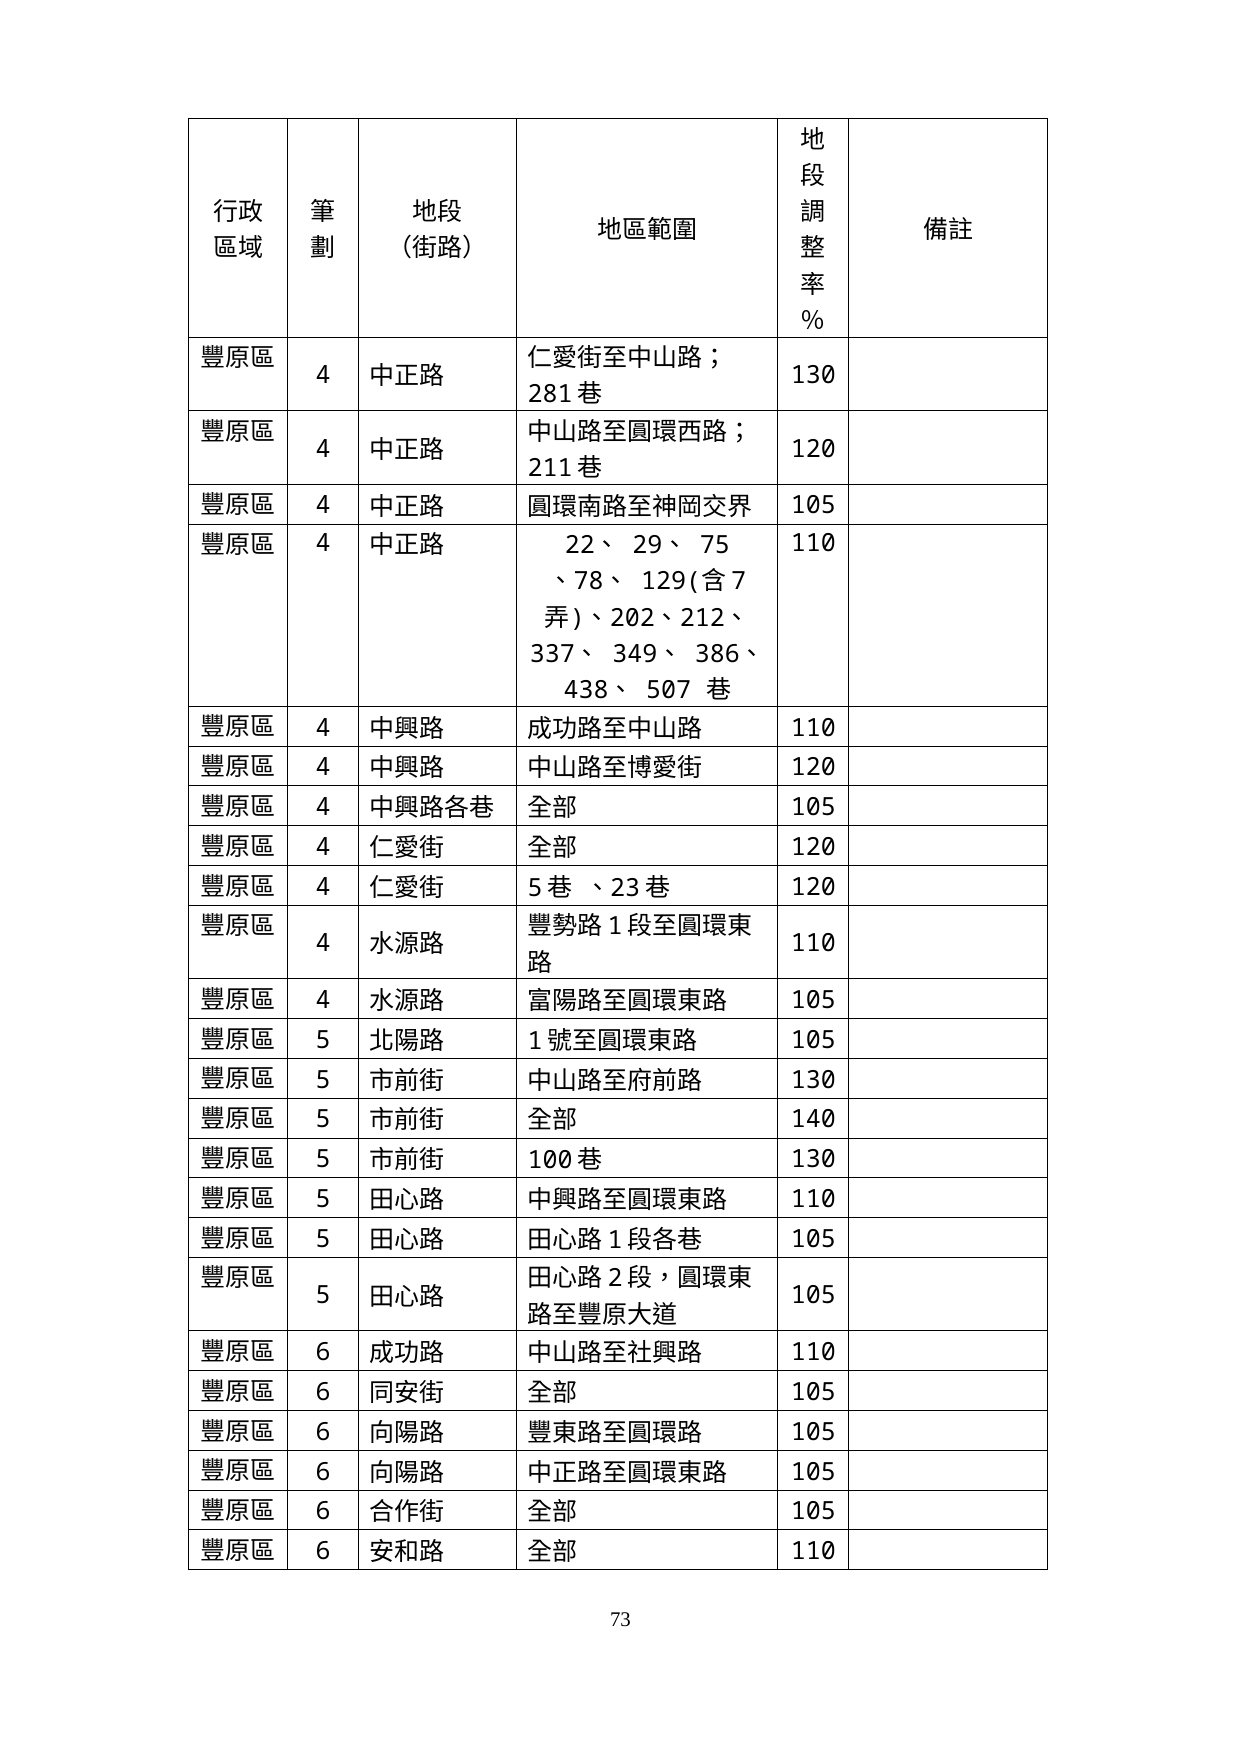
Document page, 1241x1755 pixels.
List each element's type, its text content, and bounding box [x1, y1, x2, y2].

table_cell 中正路 [359, 411, 516, 484]
table_cell 4 [288, 411, 358, 484]
table_cell [849, 1451, 1047, 1489]
table_cell 5 [288, 1218, 358, 1257]
table_cell 北陽路 [359, 1019, 516, 1058]
table_cell 全部 [517, 1099, 777, 1137]
table_header 備註 [849, 119, 1047, 337]
table_cell 成功路 [359, 1331, 516, 1370]
table_cell 中正路 [359, 525, 516, 706]
table_cell 5 [288, 1059, 358, 1098]
table_cell 140 [778, 1099, 848, 1137]
table_cell 4 [288, 747, 358, 785]
table_cell 豐原區 [189, 747, 287, 785]
table_cell [849, 525, 1047, 706]
table_cell 富陽路至圓環東路 [517, 979, 777, 1018]
table_cell [849, 786, 1047, 825]
table_cell [849, 866, 1047, 905]
table_cell 豐原區 [189, 1218, 287, 1257]
table_cell 豐原區 [189, 707, 287, 746]
table_cell 安和路 [359, 1530, 516, 1569]
table_cell [849, 979, 1047, 1018]
table_cell 豐原區 [189, 1258, 287, 1330]
table_cell 6 [288, 1331, 358, 1370]
table_cell 全部 [517, 786, 777, 825]
table_cell 水源路 [359, 906, 516, 978]
table_cell 豐原區 [189, 1059, 287, 1098]
table_cell 110 [778, 1331, 848, 1370]
table_cell 中正路至圓環東路 [517, 1451, 777, 1489]
table_cell 豐原區 [189, 1411, 287, 1450]
table_cell 4 [288, 707, 358, 746]
table_cell 中興路 [359, 747, 516, 785]
table_cell 中正路 [359, 485, 516, 523]
table_cell 市前街 [359, 1139, 516, 1177]
table_cell 120 [778, 411, 848, 484]
table_cell 110 [778, 707, 848, 746]
table_cell 田心路1段各巷 [517, 1218, 777, 1257]
table_cell 105 [778, 1371, 848, 1410]
table_cell 105 [778, 1411, 848, 1450]
table_cell 5 [288, 1019, 358, 1058]
table_cell 105 [778, 1258, 848, 1330]
table_cell 中興路至圓環東路 [517, 1178, 777, 1217]
table_header 行政 區域 [189, 119, 287, 337]
table_cell 22、 29、 75 、78、 129(含7弄)、202、212、 337、 349、 386、 438、 507 巷 [517, 525, 777, 706]
table_cell [849, 747, 1047, 785]
table_cell 全部 [517, 1371, 777, 1410]
table_cell 田心路 [359, 1258, 516, 1330]
table_cell [849, 1491, 1047, 1529]
table_cell 仁愛街至中山路；281巷 [517, 338, 777, 410]
table_cell [849, 485, 1047, 523]
table_cell 全部 [517, 826, 777, 865]
table_cell 100巷 [517, 1139, 777, 1177]
table_cell [849, 1059, 1047, 1098]
table_cell 105 [778, 1491, 848, 1529]
table_cell 豐原區 [189, 525, 287, 706]
table_cell 豐原區 [189, 1371, 287, 1410]
table_cell 中山路至府前路 [517, 1059, 777, 1098]
table_cell 5巷 、23巷 [517, 866, 777, 905]
table_cell 仁愛街 [359, 866, 516, 905]
table_cell 105 [778, 485, 848, 523]
table_cell 6 [288, 1411, 358, 1450]
table_header 筆劃 [288, 119, 358, 337]
table_cell 豐原區 [189, 979, 287, 1018]
table_cell 豐原區 [189, 826, 287, 865]
table_cell 中山路至圓環西路；211巷 [517, 411, 777, 484]
table_cell 水源路 [359, 979, 516, 1018]
table_cell 豐原區 [189, 1530, 287, 1569]
table_cell 4 [288, 826, 358, 865]
table_cell 110 [778, 1178, 848, 1217]
table_cell [849, 1371, 1047, 1410]
table_cell 合作街 [359, 1491, 516, 1529]
table_cell 豐原區 [189, 1139, 287, 1177]
table_cell [849, 411, 1047, 484]
table_cell 110 [778, 906, 848, 978]
table_cell [849, 338, 1047, 410]
table_cell 市前街 [359, 1059, 516, 1098]
table_cell 豐東路至圓環路 [517, 1411, 777, 1450]
table_cell [849, 826, 1047, 865]
table_cell 4 [288, 786, 358, 825]
table_cell 4 [288, 485, 358, 523]
table_cell 130 [778, 1059, 848, 1098]
table_cell 110 [778, 1530, 848, 1569]
table_cell 豐原區 [189, 338, 287, 410]
table_cell 全部 [517, 1491, 777, 1529]
table_cell 豐勢路1段至圓環東路 [517, 906, 777, 978]
table_cell 中興路 [359, 707, 516, 746]
table_cell 6 [288, 1371, 358, 1410]
table_cell [849, 1019, 1047, 1058]
table_cell 5 [288, 1178, 358, 1217]
table_cell 向陽路 [359, 1451, 516, 1489]
table_cell 4 [288, 866, 358, 905]
table_cell 成功路至中山路 [517, 707, 777, 746]
table_cell 中興路各巷 [359, 786, 516, 825]
table_cell 130 [778, 338, 848, 410]
table_cell 4 [288, 525, 358, 706]
table_cell [849, 1099, 1047, 1137]
table_cell 5 [288, 1139, 358, 1177]
table_cell 同安街 [359, 1371, 516, 1410]
table_cell 1號至圓環東路 [517, 1019, 777, 1058]
table_cell 豐原區 [189, 1099, 287, 1137]
table_cell [849, 1178, 1047, 1217]
table_cell 全部 [517, 1530, 777, 1569]
table_cell 市前街 [359, 1099, 516, 1137]
table_header 地段 （街路） [359, 119, 516, 337]
table_cell 4 [288, 338, 358, 410]
table_cell 6 [288, 1491, 358, 1529]
table_cell [849, 1331, 1047, 1370]
table_cell 豐原區 [189, 1451, 287, 1489]
table_cell 120 [778, 826, 848, 865]
table_cell 仁愛街 [359, 826, 516, 865]
table_cell 120 [778, 747, 848, 785]
table_cell 105 [778, 979, 848, 1018]
table_cell 105 [778, 1218, 848, 1257]
table_cell 田心路 [359, 1178, 516, 1217]
table_cell 4 [288, 979, 358, 1018]
table_cell 豐原區 [189, 1331, 287, 1370]
table_cell 中山路至博愛街 [517, 747, 777, 785]
table_cell 105 [778, 1451, 848, 1489]
table_header 地段調整率％ [778, 119, 848, 337]
table_cell 豐原區 [189, 1178, 287, 1217]
table_cell [849, 707, 1047, 746]
table_cell 豐原區 [189, 411, 287, 484]
table_cell [849, 1139, 1047, 1177]
table_cell 中正路 [359, 338, 516, 410]
table_header 地區範圍 [517, 119, 777, 337]
table_cell [849, 1258, 1047, 1330]
table_cell 中山路至社興路 [517, 1331, 777, 1370]
table_cell 田心路2段，圓環東路至豐原大道 [517, 1258, 777, 1330]
table_cell 豐原區 [189, 906, 287, 978]
table_cell 豐原區 [189, 1019, 287, 1058]
table_cell 5 [288, 1099, 358, 1137]
table_cell [849, 1218, 1047, 1257]
table_cell 4 [288, 906, 358, 978]
table_cell 豐原區 [189, 1491, 287, 1529]
table_cell [849, 1411, 1047, 1450]
table_cell 105 [778, 1019, 848, 1058]
table_cell 豐原區 [189, 485, 287, 523]
table_cell 田心路 [359, 1218, 516, 1257]
table_cell 圓環南路至神岡交界 [517, 485, 777, 523]
table_cell 105 [778, 786, 848, 825]
table_cell 向陽路 [359, 1411, 516, 1450]
table_cell 110 [778, 525, 848, 706]
table_cell 130 [778, 1139, 848, 1177]
table_cell 120 [778, 866, 848, 905]
table_cell 豐原區 [189, 866, 287, 905]
table_cell 6 [288, 1530, 358, 1569]
table_cell 5 [288, 1258, 358, 1330]
table_cell 豐原區 [189, 786, 287, 825]
table_cell [849, 906, 1047, 978]
table_cell 6 [288, 1451, 358, 1489]
table_cell [849, 1530, 1047, 1569]
